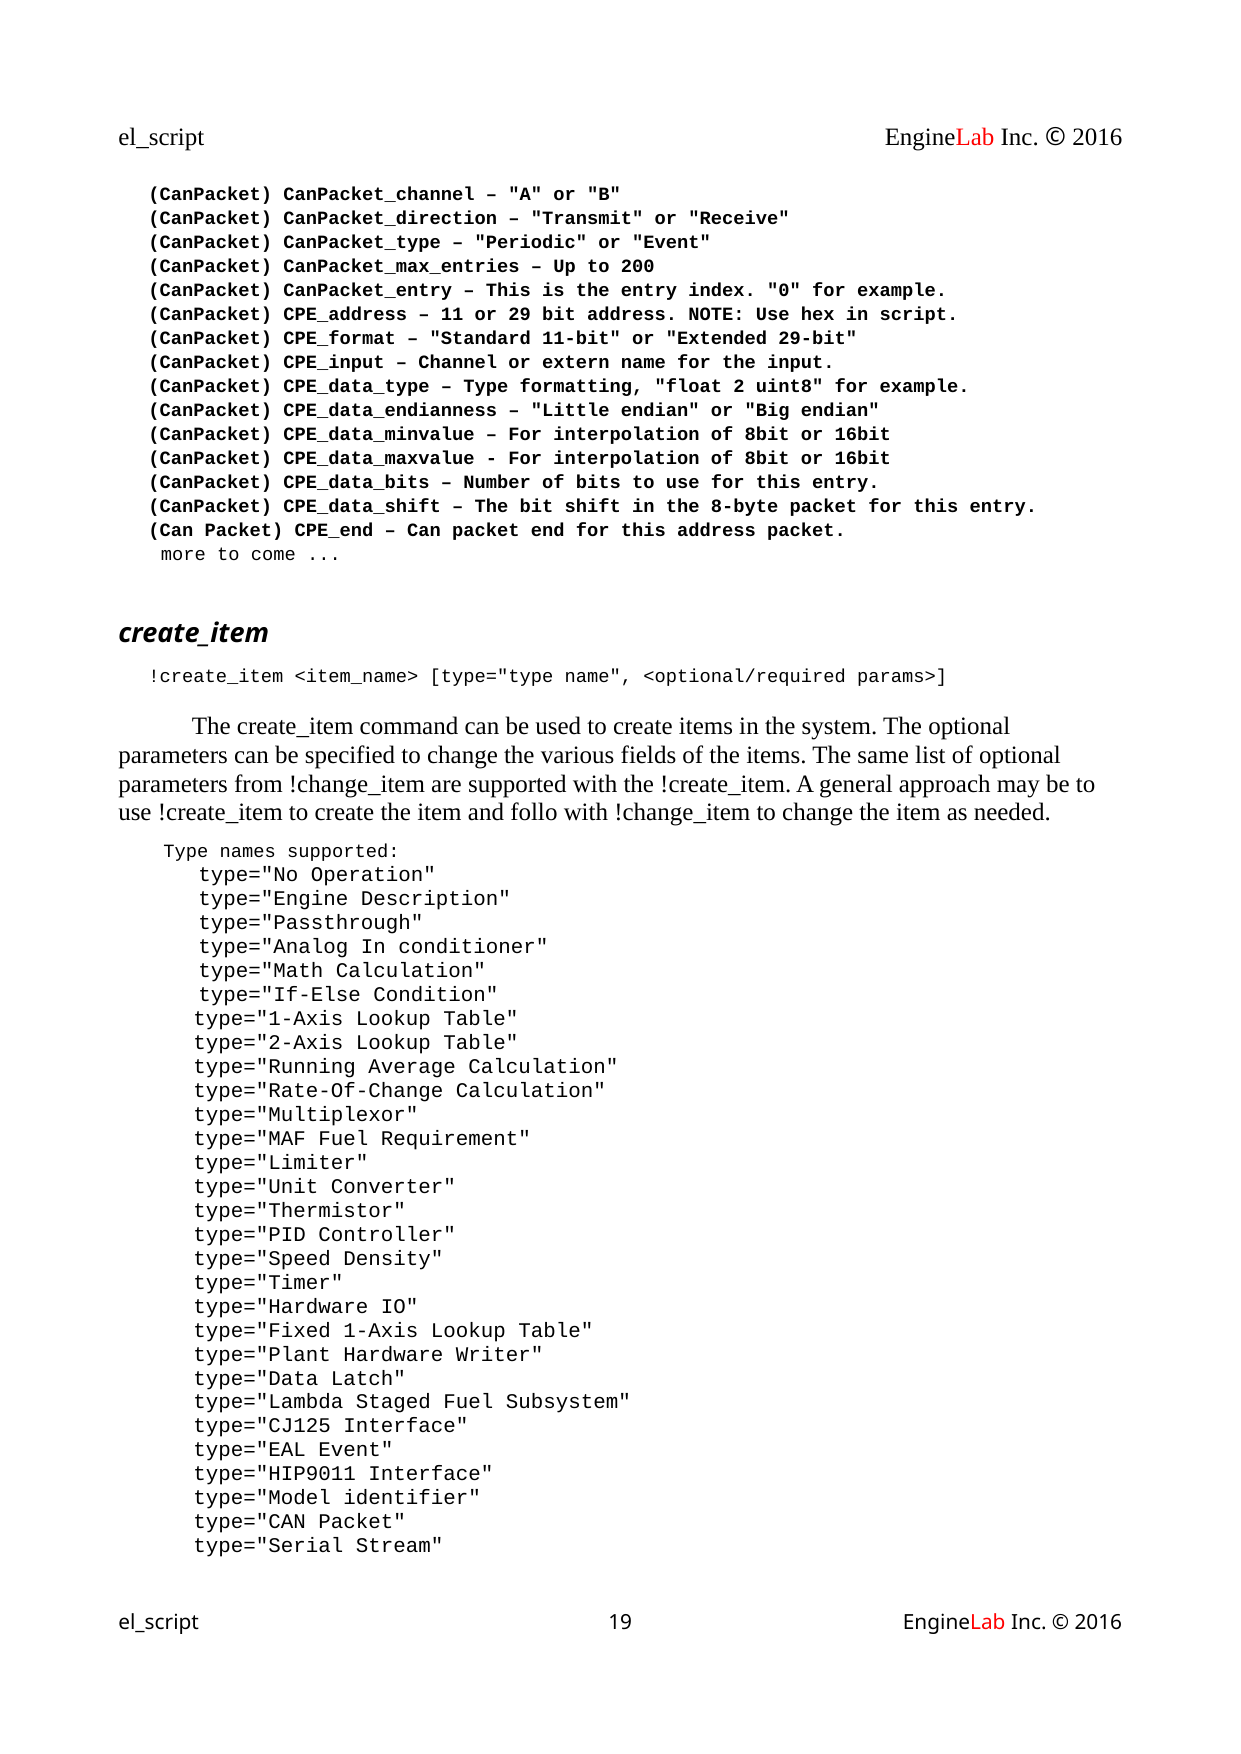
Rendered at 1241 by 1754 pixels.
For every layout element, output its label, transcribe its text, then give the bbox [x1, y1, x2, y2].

text type="Fixed 1-Axis Lookup Table" [148, 1318, 1122, 1342]
text (CanPacket) CPE_data_minvalue – For interpolation of 8bit or 16bit [148, 421, 1122, 445]
text (CanPacket) CanPacket_max_entries – Up to 200 [148, 253, 1122, 277]
text type="Timer" [148, 1270, 1122, 1294]
text type="Lambda Staged Fuel Subsystem" [148, 1390, 1122, 1414]
text type="If-Else Condition" [148, 982, 1122, 1006]
text (CanPacket) CPE_data_maxvalue - For interpolation of 8bit or 16bit [148, 445, 1122, 469]
text (CanPacket) CPE_input – Channel or extern name for the input. [148, 349, 1122, 373]
text type="Running Average Calculation" [148, 1054, 1122, 1078]
text (CanPacket) CanPacket_direction – "Transmit" or "Receive" [148, 206, 1122, 229]
text type="EAL Event" [148, 1438, 1122, 1462]
text type="CJ125 Interface" [148, 1414, 1122, 1438]
text (CanPacket) CPE_data_endianness – "Little endian" or "Big endian" [148, 397, 1122, 421]
text type="PID Controller" [148, 1222, 1122, 1246]
text type="Plant Hardware Writer" [148, 1342, 1122, 1366]
text Type names supported: [118, 839, 1122, 863]
text (CanPacket) CanPacket_channel – "A" or "B" [148, 182, 1122, 206]
text type="Multiplexor" [148, 1102, 1122, 1126]
text !create_item <item_name> [type="type name", <optional/required params>] [148, 663, 1122, 687]
text type="Analog In conditioner" [148, 934, 1122, 958]
text type="2-Axis Lookup Table" [148, 1030, 1122, 1054]
text type="Unit Converter" [148, 1174, 1122, 1198]
text type="Math Calculation" [148, 958, 1122, 982]
text (CanPacket) CanPacket_entry – This is the entry index. "0" for example. [148, 277, 1122, 301]
text type="1-Axis Lookup Table" [148, 1006, 1122, 1030]
text (CanPacket) CPE_format – "Standard 11-bit" or "Extended 29-bit" [148, 325, 1122, 349]
text type="MAF Fuel Requirement" [148, 1126, 1122, 1150]
text type="Passthrough" [148, 911, 1122, 934]
text (CanPacket) CPE_address – 11 or 29 bit address. NOTE: Use hex in script. [148, 301, 1122, 325]
text (CanPacket) CPE_data_type – Type formatting, "float 2 uint8" for example. [148, 373, 1122, 397]
text (Can Packet) CPE_end – Can packet end for this address packet. [148, 517, 1122, 541]
text type="Rate-Of-Change Calculation" [148, 1078, 1122, 1102]
text (CanPacket) CPE_data_shift – The bit shift in the 8-byte packet for this entry. [148, 493, 1122, 517]
text type="Thermistor" [148, 1198, 1122, 1222]
text type="Engine Description" [148, 887, 1122, 911]
text type="CAN Packet" [148, 1509, 1122, 1533]
text more to come ... [148, 541, 1122, 565]
text type="Limiter" [148, 1150, 1122, 1174]
text type="Model identifier" [148, 1486, 1122, 1509]
text type="HIP9011 Interface" [148, 1462, 1122, 1486]
text type="Serial Stream" [148, 1533, 1122, 1557]
text The create_item command can be used to create items in the system. The optional parameters can be specified to change the various fields of the items. The same list of optional parameters from !change_item are supported with the !create_item. A general approach may be to use !create_item to create the item and follo with !change_item to change the item as needed. [118, 711, 1122, 826]
text (CanPacket) CanPacket_type – "Periodic" or "Event" [148, 229, 1122, 253]
text type="Data Latch" [148, 1366, 1122, 1390]
text (CanPacket) CPE_data_bits – Number of bits to use for this entry. [148, 469, 1122, 493]
text type="Speed Density" [148, 1246, 1122, 1270]
text type="Hardware IO" [148, 1294, 1122, 1318]
subtitle create_item [118, 614, 1122, 651]
text type="No Operation" [148, 863, 1122, 887]
